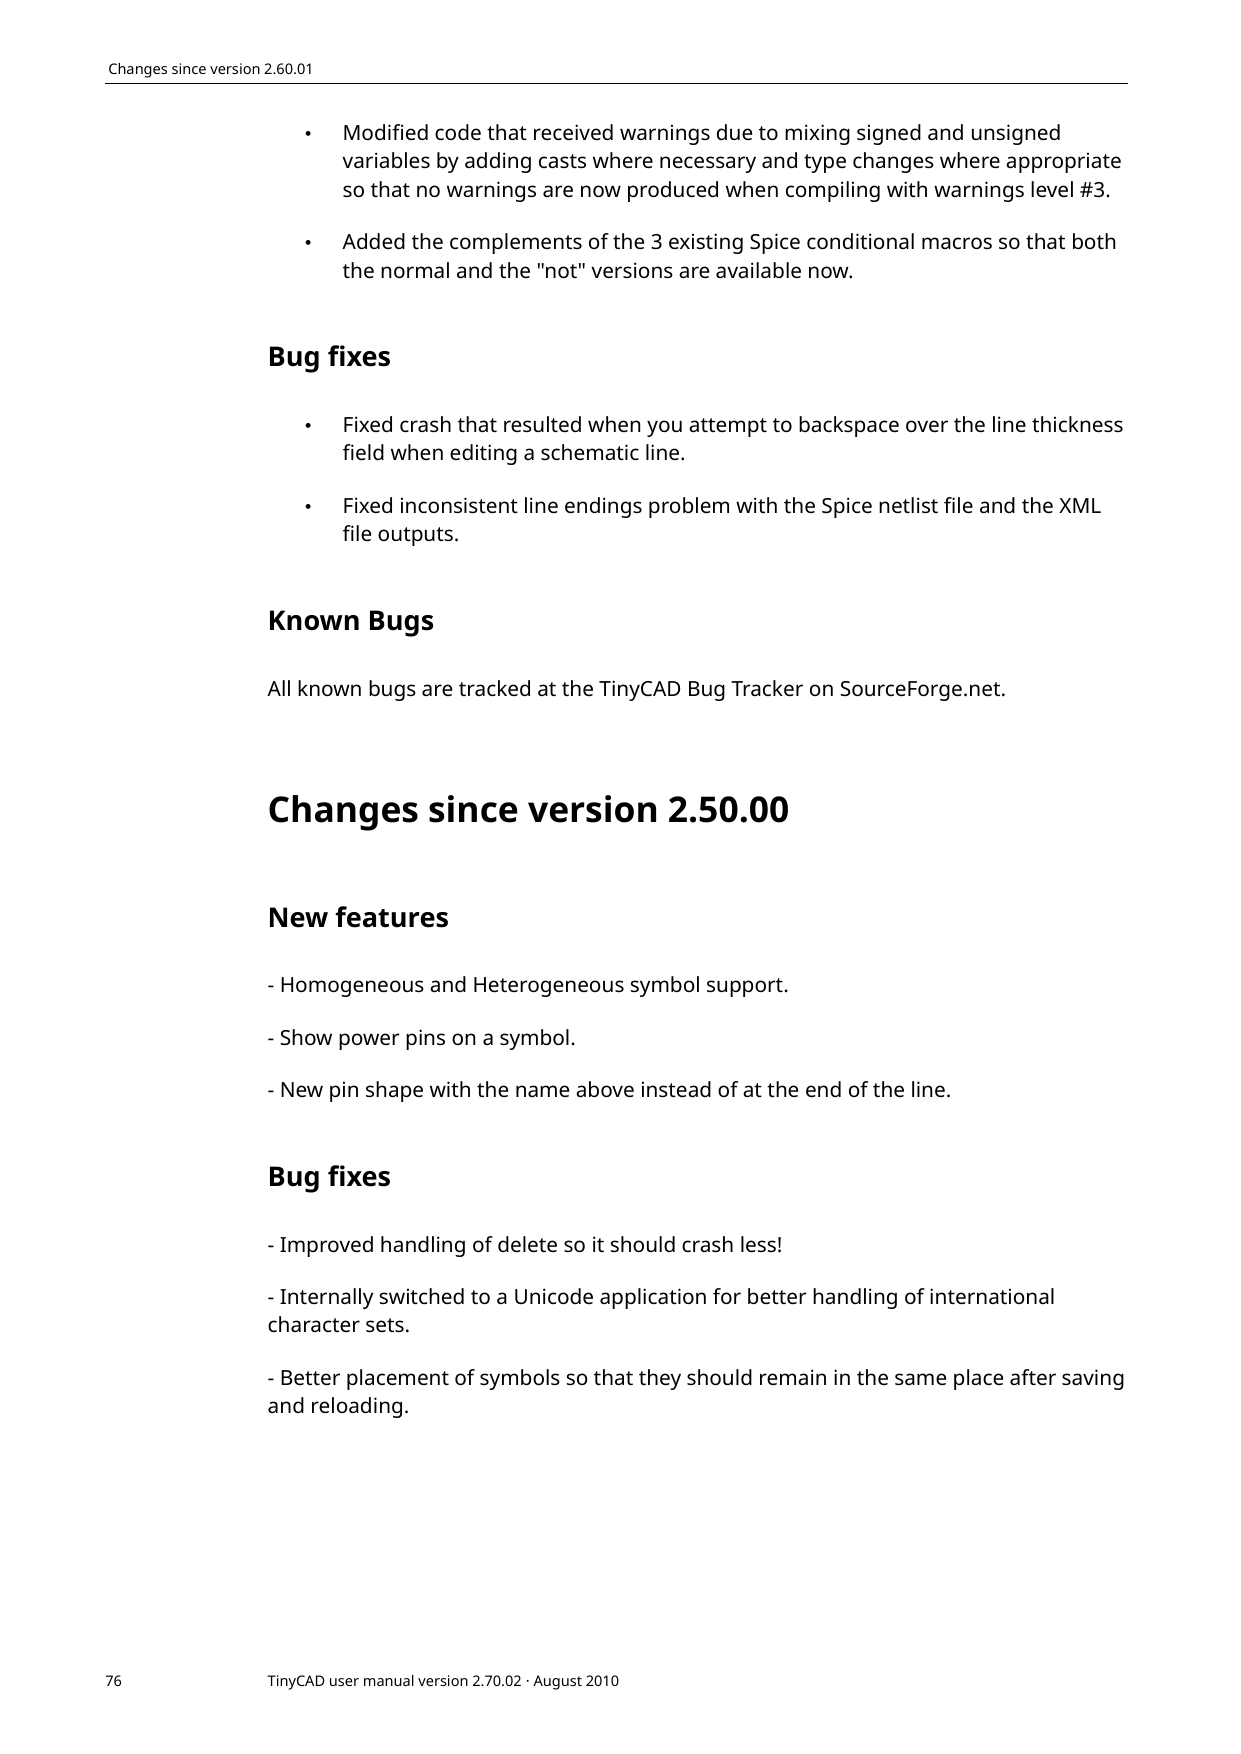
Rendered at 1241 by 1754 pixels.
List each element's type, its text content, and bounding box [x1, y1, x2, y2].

subtitle Bug fixes [267, 1157, 1128, 1194]
list Fixed inconsistent line endings problem with the Spice netlist file and the XML file outputs. [305, 491, 1128, 548]
subtitle New features [267, 898, 1128, 935]
text - Homogeneous and Heterogeneous symbol support. [267, 971, 1128, 999]
subtitle Known Bugs [267, 601, 1128, 638]
list Modified code that received warnings due to mixing signed and unsigned variables by adding casts where necessary and type changes where appropriate so that no warnings are now produced when compiling with warnings level #3. [305, 118, 1128, 203]
subtitle Changes since version 2.50.00 [267, 785, 1128, 833]
text - Show power pins on a symbol. [267, 1023, 1128, 1051]
subtitle Bug fixes [267, 338, 1128, 374]
text - Improved handling of delete so it should crash less! [267, 1230, 1128, 1258]
list Fixed crash that resulted when you attempt to backspace over the line thickness field when editing a schematic line. [305, 410, 1128, 467]
text - New pin shape with the name above instead of at the end of the line. [267, 1075, 1128, 1104]
text All known bugs are tracked at the TinyCAD Bug Tracker on SourceForge.net. [267, 674, 1128, 702]
text - Better placement of symbols so that they should remain in the same place after saving and reloading. [267, 1363, 1128, 1420]
text - Internally switched to a Unicode application for better handling of international character sets. [267, 1282, 1128, 1339]
list Added the complements of the 3 existing Spice conditional macros so that both the normal and the "not" versions are available now. [305, 227, 1128, 284]
